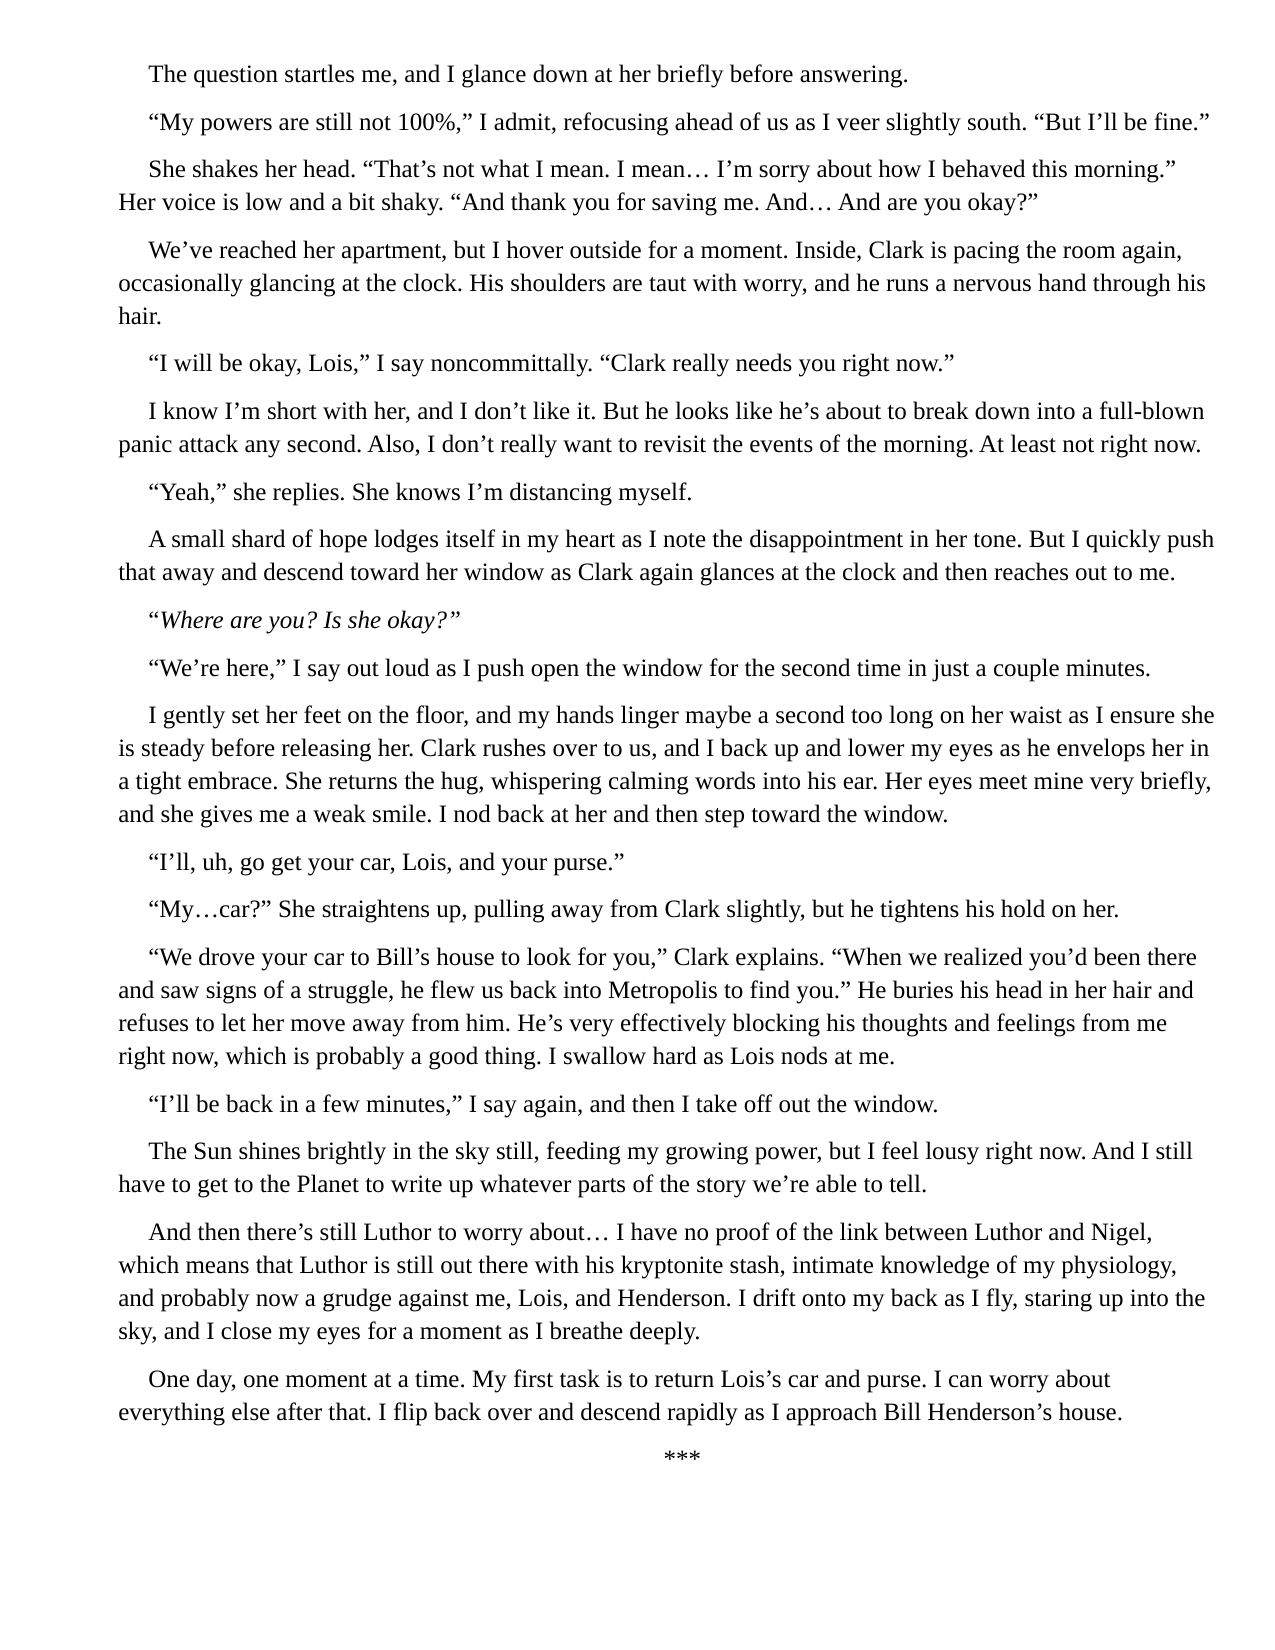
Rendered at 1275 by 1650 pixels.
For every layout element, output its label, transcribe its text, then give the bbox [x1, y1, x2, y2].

text “Where are you? Is she okay?” [118, 605, 1216, 634]
text “I’ll, uh, go get your car, Lois, and your purse.” [118, 847, 1216, 876]
text “I’ll be back in a few minutes,” I say again, and then I take off out the window. [118, 1089, 1216, 1117]
text A small shard of hope lodges itself in my heart as I note the disappointment in her tone. But I quickly push that away and descend toward her window as Clark again glances at the clock and then reaches out to me. [118, 524, 1216, 586]
text *** [118, 1444, 1216, 1473]
text And then there’s still Luthor to worry about… I have no proof of the link between Luthor and Nigel, which means that Luthor is still out there with his kryptonite stash, intimate knowledge of my physiology, and probably now a grudge against me, Lois, and Henderson. I drift onto my back as I fly, staring up into the sky, and I close my eyes for a moment as I breathe deeply. [118, 1217, 1216, 1345]
text “Yeah,” she replies. She knows I’m distancing myself. [118, 477, 1216, 506]
text One day, one moment at a time. My first task is to return Lois’s car and purse. I can worry about everything else after that. I flip back over and descend rapidly as I approach Bill Henderson’s house. [118, 1364, 1216, 1425]
text I know I’m short with her, and I don’t like it. But he looks like he’s about to break down into a full-blown panic attack any second. Also, I don’t really want to revisit the events of the morning. At least not right now. [118, 396, 1216, 458]
text “I will be okay, Lois,” I say noncommittally. “Clark really needs you right now.” [118, 348, 1216, 377]
text “We drove your car to Bill’s house to look for you,” Clark explains. “When we realized you’d been there and saw signs of a struggle, he flew us back into Metropolis to find you.” He buries his head in her hair and refuses to let her move away from him. He’s very effectively blocking his thoughts and feelings from me right now, which is probably a good thing. I swallow hard as Lois nods at me. [118, 942, 1216, 1070]
text The Sun shines brightly in the sky still, feeding my growing power, but I feel lousy right now. And I still have to get to the Planet to write up whatever parts of the story we’re able to tell. [118, 1136, 1216, 1198]
text “My…car?” She straightens up, pulling away from Clark slightly, but he tightens his hold on her. [118, 894, 1216, 923]
text “We’re here,” I say out loud as I push open the window for the second time in just a couple minutes. [118, 653, 1216, 681]
text The question startles me, and I glance down at her briefly before answering. [118, 59, 1216, 88]
text She shakes her head. “That’s not what I mean. I mean… I’m sorry about how I behaved this morning.” Her voice is low and a bit shaky. “And thank you for saving me. And… And are you okay?” [118, 154, 1216, 216]
text We’ve reached her apartment, but I hover outside for a moment. Inside, Clark is pacing the room again, occasionally glancing at the clock. His shoulders are taut with worry, and he runs a nervous hand through his hair. [118, 235, 1216, 330]
text “My powers are still not 100%,” I admit, refocusing ahead of us as I veer slightly south. “But I’ll be fine.” [118, 107, 1216, 135]
text I gently set her feet on the floor, and my hands linger maybe a second too long on her waist as I ensure she is steady before releasing her. Clark rushes over to us, and I back up and lower my eyes as he envelops her in a tight embrace. She returns the hug, whispering calming words into his ear. Her eyes meet mine very briefly, and she gives me a weak smile. I nod back at her and then step toward the window. [118, 700, 1216, 828]
